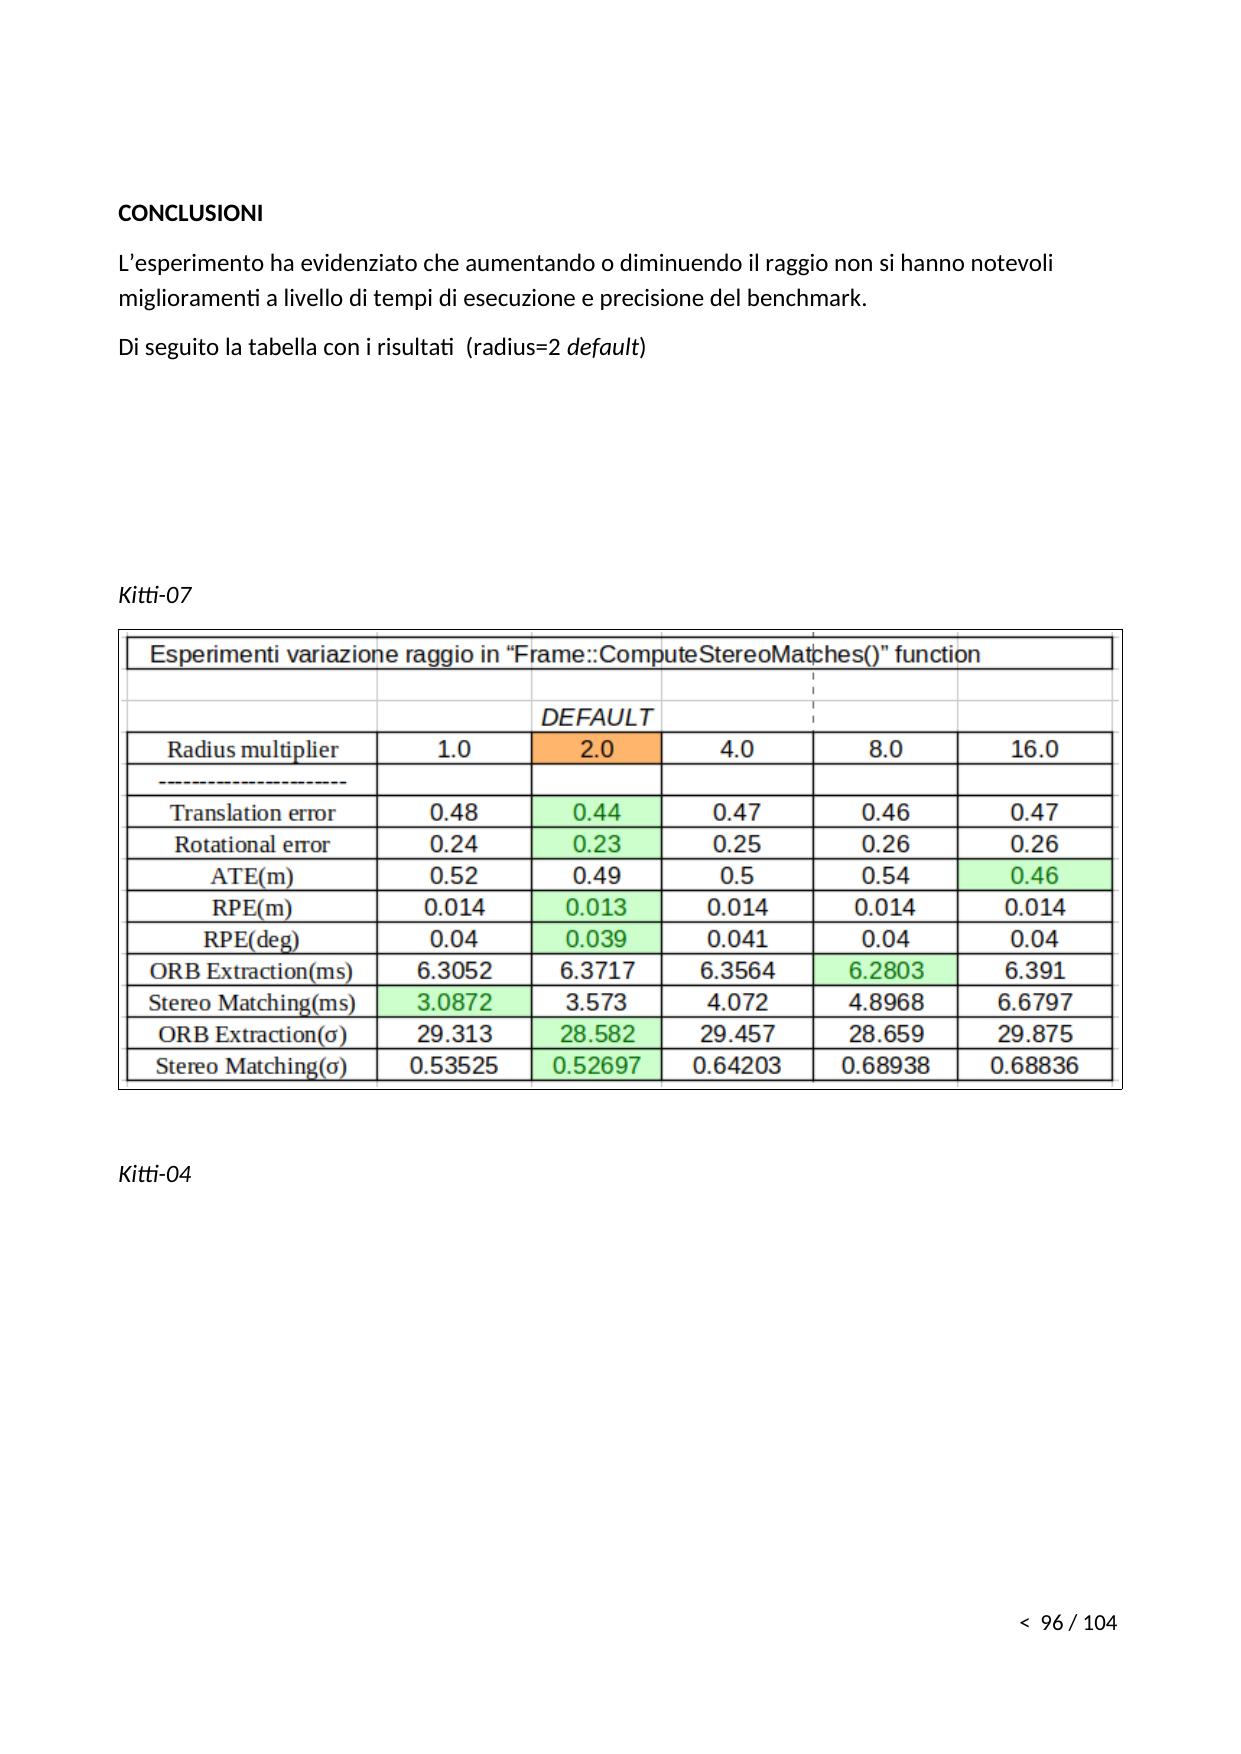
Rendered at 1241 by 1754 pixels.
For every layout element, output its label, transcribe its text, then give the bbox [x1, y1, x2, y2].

text CONCLUSIONI [118, 197, 1122, 228]
text Di seguito la tabella con i risultati (radius=2 default) [118, 331, 1122, 362]
picture [121, 632, 1119, 1087]
text Kitti-07 [118, 579, 1122, 610]
text L’esperimento ha evidenziato che aumentando o diminuendo il raggio non si hanno notevoli miglioramenti a livello di tempi di esecuzione e precisione del benchmark. [118, 247, 1122, 312]
text Kitti-04 [118, 1158, 1122, 1188]
